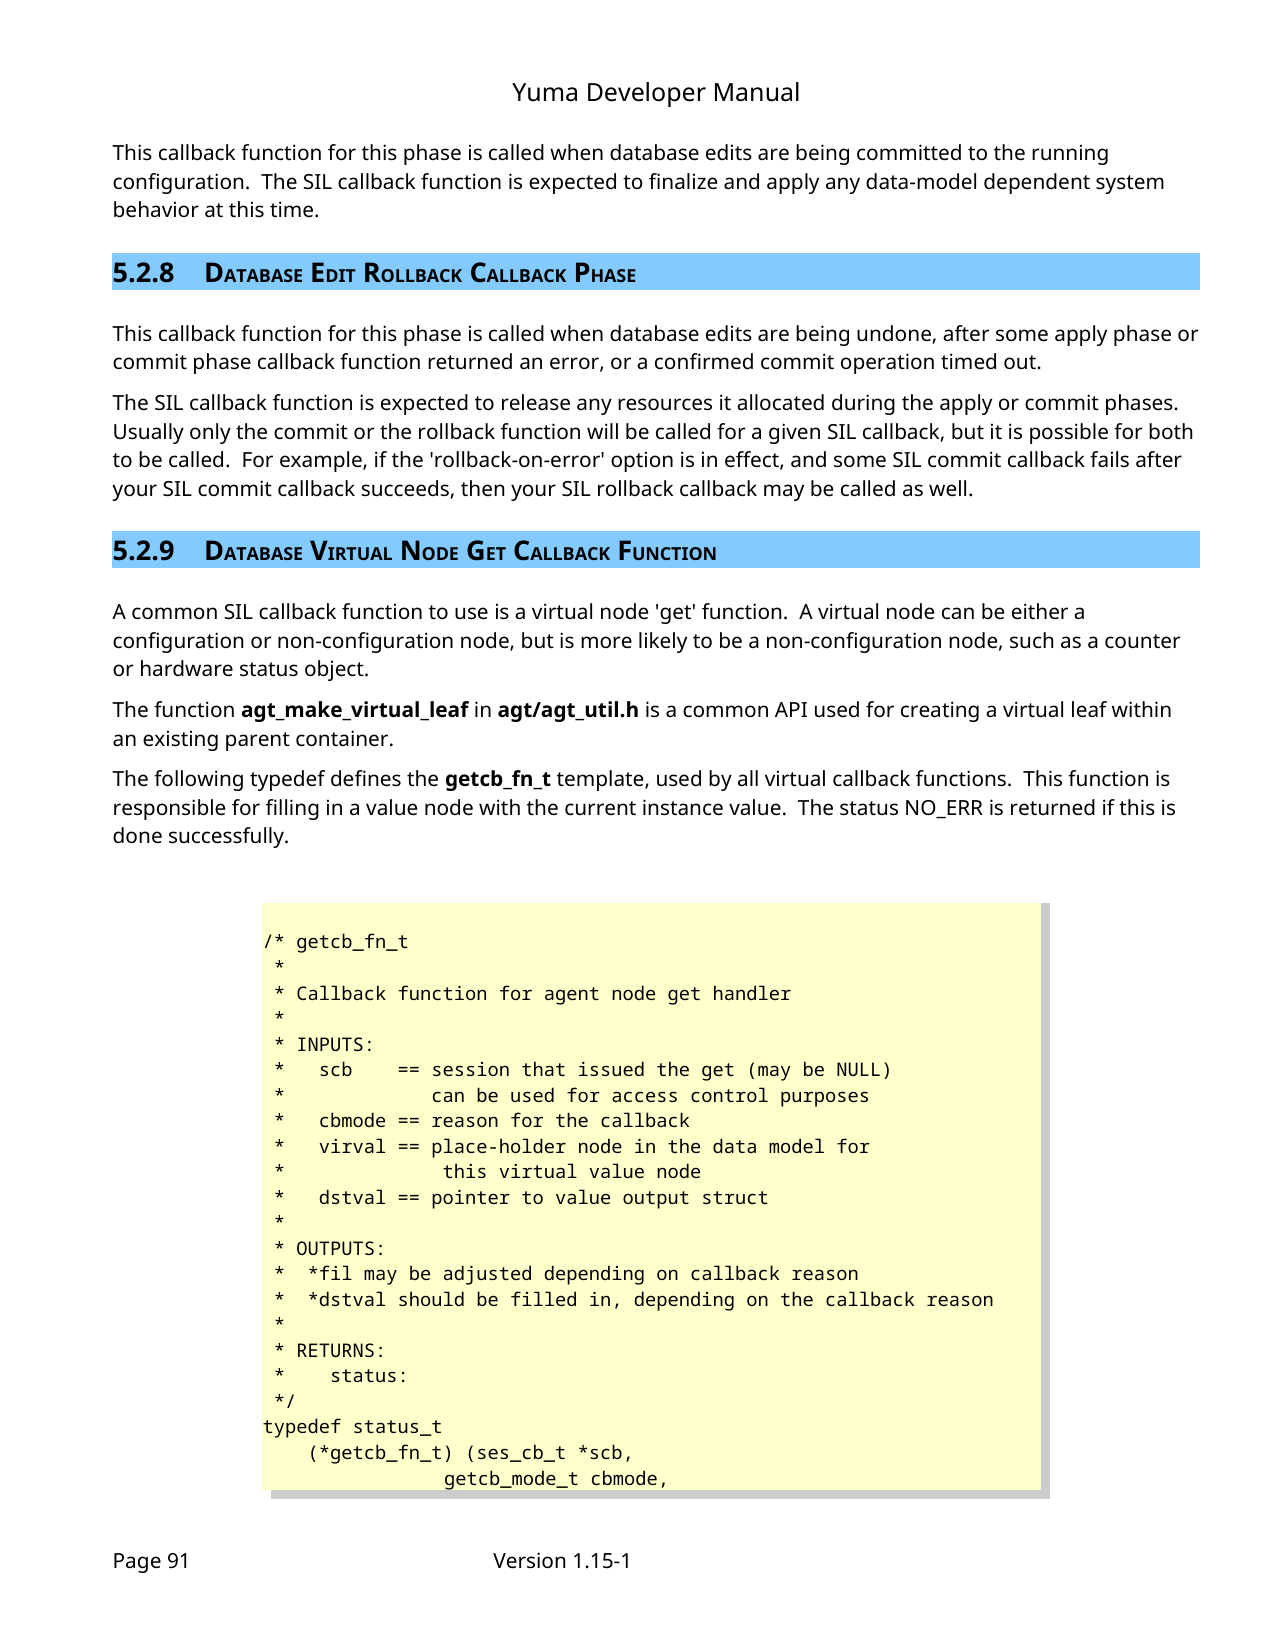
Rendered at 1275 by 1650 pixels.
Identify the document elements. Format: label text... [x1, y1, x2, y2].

text * scb == session that issued the get (may be NULL) [262, 1056, 1041, 1082]
text */ [262, 1388, 1041, 1414]
text /* getcb_fn_t [262, 929, 1041, 954]
text * status: [262, 1363, 1041, 1388]
text * Callback function for agent node get handler [262, 980, 1041, 1005]
text * dstval == pointer to value output struct [262, 1184, 1041, 1209]
text * OUTPUTS: [262, 1235, 1041, 1261]
subtitle Database Edit Rollback Callback Phase [112, 253, 1200, 290]
text This callback function for this phase is called when database edits are being undone, after some apply phase or commit phase callback function returned an error, or a confirmed commit operation timed out. [112, 319, 1200, 376]
text The following typedef defines the getcb_fn_t template, used by all virtual callback functions. This function is responsible for filling in a value node with the current instance value. The status NO_ERR is returned if this is done successfully. [112, 764, 1200, 850]
text * *dstval should be filled in, depending on the callback reason [262, 1286, 1041, 1312]
text * can be used for access control purposes [262, 1082, 1041, 1107]
text * [262, 1312, 1041, 1337]
subtitle Database Virtual Node Get Callback Function [112, 531, 1200, 568]
text typedef status_t [262, 1414, 1041, 1439]
text * [262, 1209, 1041, 1235]
text * [262, 1005, 1041, 1031]
text This callback function for this phase is called when database edits are being committed to the running configuration. The SIL callback function is expected to finalize and apply any data-model dependent system behavior at this time. [112, 138, 1200, 224]
text A common SIL callback function to use is a virtual node 'get' function. A virtual node can be either a configuration or non-configuration node, but is more likely to be a non-configuration node, such as a counter or hardware status object. [112, 597, 1200, 683]
text The SIL callback function is expected to release any resources it allocated during the apply or commit phases. Usually only the commit or the rollback function will be called for a given SIL callback, but it is possible for both to be called. For example, if the 'rollback-on-error' option is in effect, and some SIL commit callback fails after your SIL commit callback succeeds, then your SIL rollback callback may be called as well. [112, 388, 1200, 502]
text (*getcb_fn_t) (ses_cb_t *scb, [262, 1439, 1041, 1465]
text getcb_mode_t cbmode, [262, 1465, 1041, 1490]
text The function agt_make_virtual_leaf in agt/agt_util.h is a common API used for creating a virtual leaf within an existing parent container. [112, 695, 1200, 752]
text * INPUTS: [262, 1031, 1041, 1056]
text * virval == place-holder node in the data model for [262, 1133, 1041, 1158]
text * this virtual value node [262, 1158, 1041, 1184]
text * cbmode == reason for the callback [262, 1107, 1041, 1133]
text * RETURNS: [262, 1337, 1041, 1363]
text * [262, 954, 1041, 980]
text * *fil may be adjusted depending on callback reason [262, 1261, 1041, 1286]
